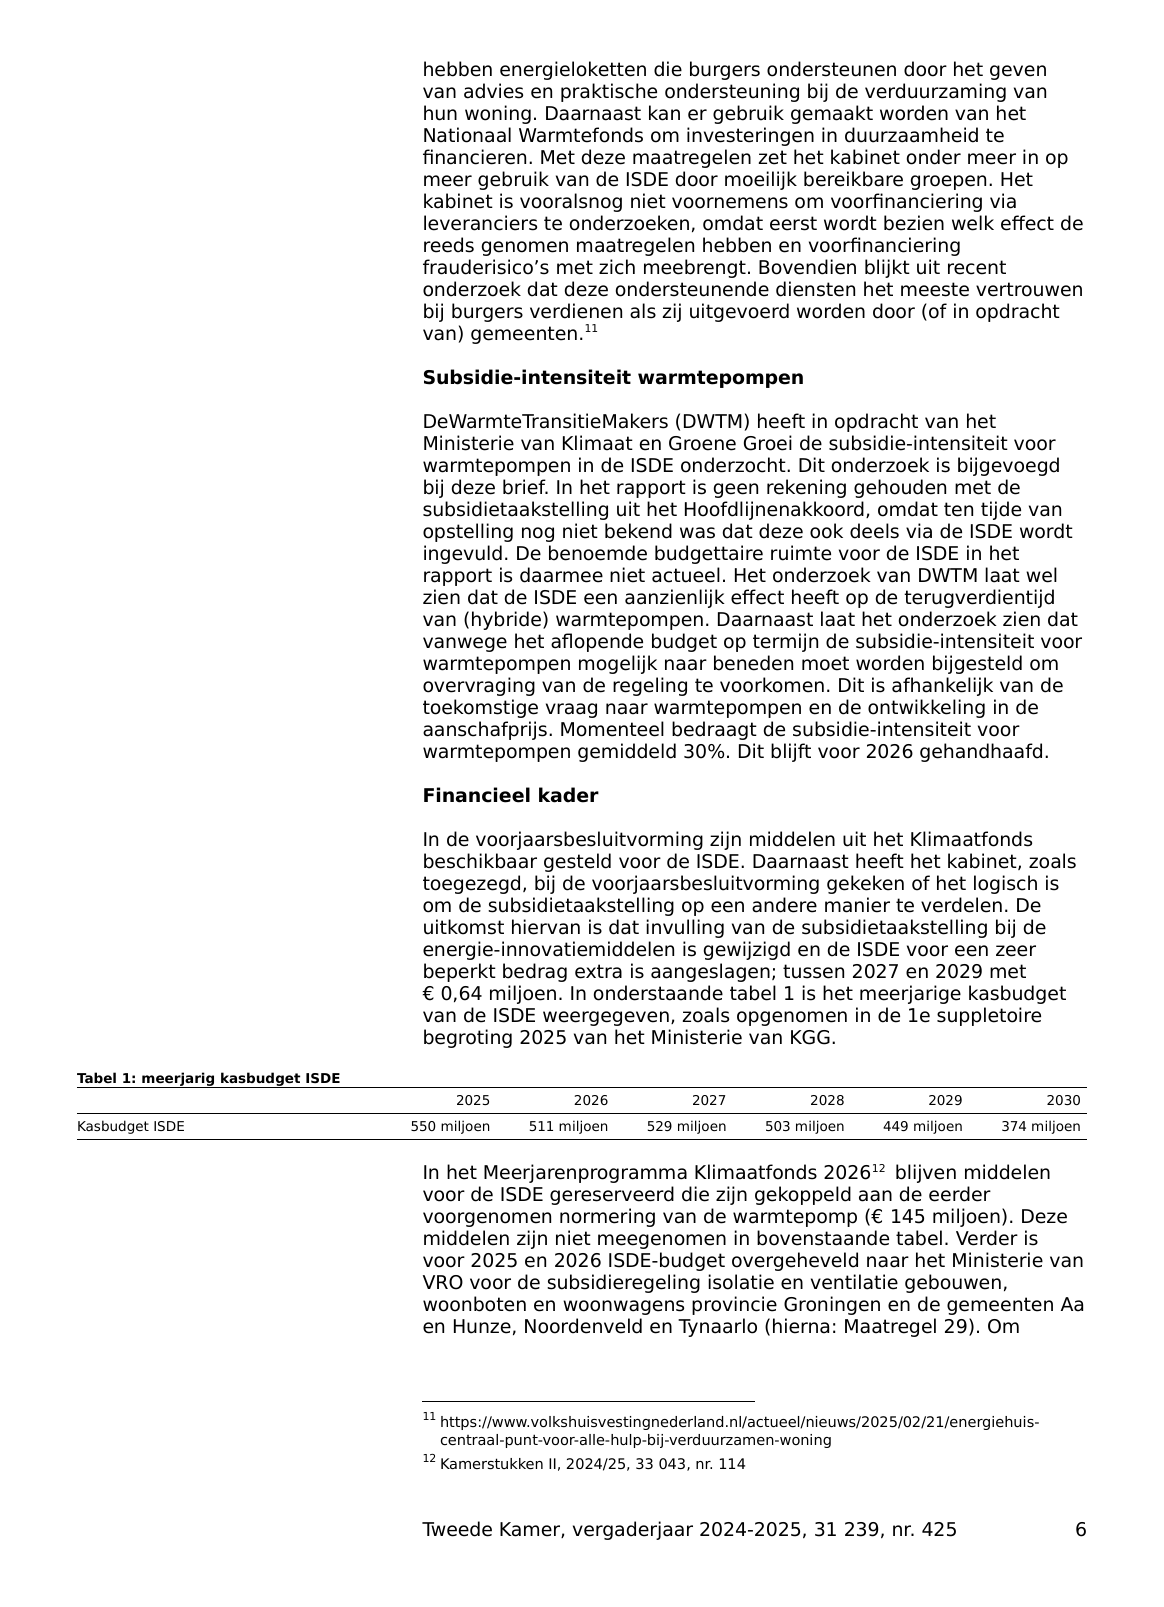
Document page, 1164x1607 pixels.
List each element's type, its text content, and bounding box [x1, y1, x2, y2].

text DeWarmteTransitieMakers (DWTM) heeft in opdracht van het Ministerie van Klimaat en Groene Groei de subsidie-intensiteit voor warmtepompen in de ISDE onderzocht. Dit onderzoek is bijgevoegd bij deze brief. In het rapport is geen rekening gehouden met de subsidietaakstelling uit het Hoofdlijnenakkoord, omdat ten tijde van opstelling nog niet bekend was dat deze ook deels via de ISDE wordt ingevuld. De benoemde budgettaire ruimte voor de ISDE in het rapport is daarmee niet actueel. Het onderzoek van DWTM laat wel zien dat de ISDE een aanzienlijk effect heeft op de terugverdientijd van (hybride) warmtepompen. Daarnaast laat het onderzoek zien dat vanwege het aflopende budget op termijn de subsidie-intensiteit voor warmtepompen mogelijk naar beneden moet worden bijgesteld om overvraging van de regeling te voorkomen. Dit is afhankelijk van de toekomstige vraag naar warmtepompen en de ontwikkeling in de aanschafprijs. Momenteel bedraagt de subsidie-intensiteit voor warmtepompen gemiddeld 30%. Dit blijft voor 2026 gehandhaafd. [422, 411, 1087, 763]
text In de voorjaarsbesluitvorming zijn middelen uit het Klimaatfonds beschikbaar gesteld voor de ISDE. Daarnaast heeft het kabinet, zoals toegezegd, bij de voorjaarsbesluitvorming gekeken of het logisch is om de subsidietaakstelling op een andere manier te verdelen. De uitkomst hiervan is dat invulling van de subsidietaakstelling bij de energie-innovatiemiddelen is gewijzigd en de ISDE voor een zeer beperkt bedrag extra is aangeslagen; tussen 2027 en 2029 met € 0,64 miljoen. In onderstaande tabel 1 is het meerjarige kasbudget van de ISDE weergegeven, zoals opgenomen in de 1e suppletoire begroting 2025 van het Ministerie van KGG. [422, 829, 1087, 1049]
table_cell [77, 1088, 378, 1113]
table_cell 2027 [614, 1088, 732, 1113]
text hebben energieloketten die burgers ondersteunen door het geven van advies en praktische ondersteuning bij de verduurzaming van hun woning. Daarnaast kan er gebruik gemaakt worden van het Nationaal Warmtefonds om investeringen in duurzaamheid te financieren. Met deze maatregelen zet het kabinet onder meer in op meer gebruik van de ISDE door moeilijk bereikbare groepen. Het kabinet is vooralsnog niet voornemens om voorfinanciering via leveranciers te onderzoeken, omdat eerst wordt bezien welk effect de reeds genomen maatregelen hebben en voorfinanciering frauderisico’s met zich meebrengt. Bovendien blijkt uit recent onderzoek dat deze ondersteunende diensten het meeste vertrouwen bij burgers verdienen als zij uitgevoerd worden door (of in opdracht van) gemeenten. [422, 59, 1087, 345]
table_cell 449 miljoen [850, 1114, 968, 1139]
text https://www.volkshuisvestingnederland.nl/actueel/nieuws/2025/02/21/energiehuis-centraal-punt-voor-alle-hulp-bij-verduurzamen-woning [422, 1410, 1087, 1449]
table_cell Kasbudget ISDE [77, 1114, 378, 1139]
text In het Meerjarenprogramma Klimaatfonds 2026 blijven middelen voor de ISDE gereserveerd die zijn gekoppeld aan de eerder voorgenomen normering van de warmtepomp (€ 145 miljoen). Deze middelen zijn niet meegenomen in bovenstaande tabel. Verder is voor 2025 en 2026 ISDE-budget overgeheveld naar het Ministerie van VRO voor de subsidieregeling isolatie en ventilatie gebouwen, woonboten en woonwagens provincie Groningen en de gemeenten Aa en Hunze, Noordenveld en Tynaarlo (hierna: Maatregel 29). Om [422, 1162, 1087, 1338]
subtitle Financieel kader [422, 785, 1087, 807]
table_cell 511 miljoen [496, 1114, 614, 1139]
table_header Tabel 1: meerjarig kasbudget ISDE [77, 1071, 1087, 1087]
table_cell 2026 [496, 1088, 614, 1113]
text Kamerstukken II, 2024/25, 33 043, nr. 114 [422, 1452, 1087, 1474]
table_cell 2025 [378, 1088, 496, 1113]
table_cell 529 miljoen [614, 1114, 732, 1139]
subtitle Subsidie-intensiteit warmtepompen [422, 367, 1087, 389]
table_cell 2029 [850, 1088, 968, 1113]
table_cell 550 miljoen [378, 1114, 496, 1139]
table_cell 374 miljoen [969, 1114, 1087, 1139]
table_cell 2028 [732, 1088, 850, 1113]
table_cell 503 miljoen [732, 1114, 850, 1139]
table_cell 2030 [969, 1088, 1087, 1113]
